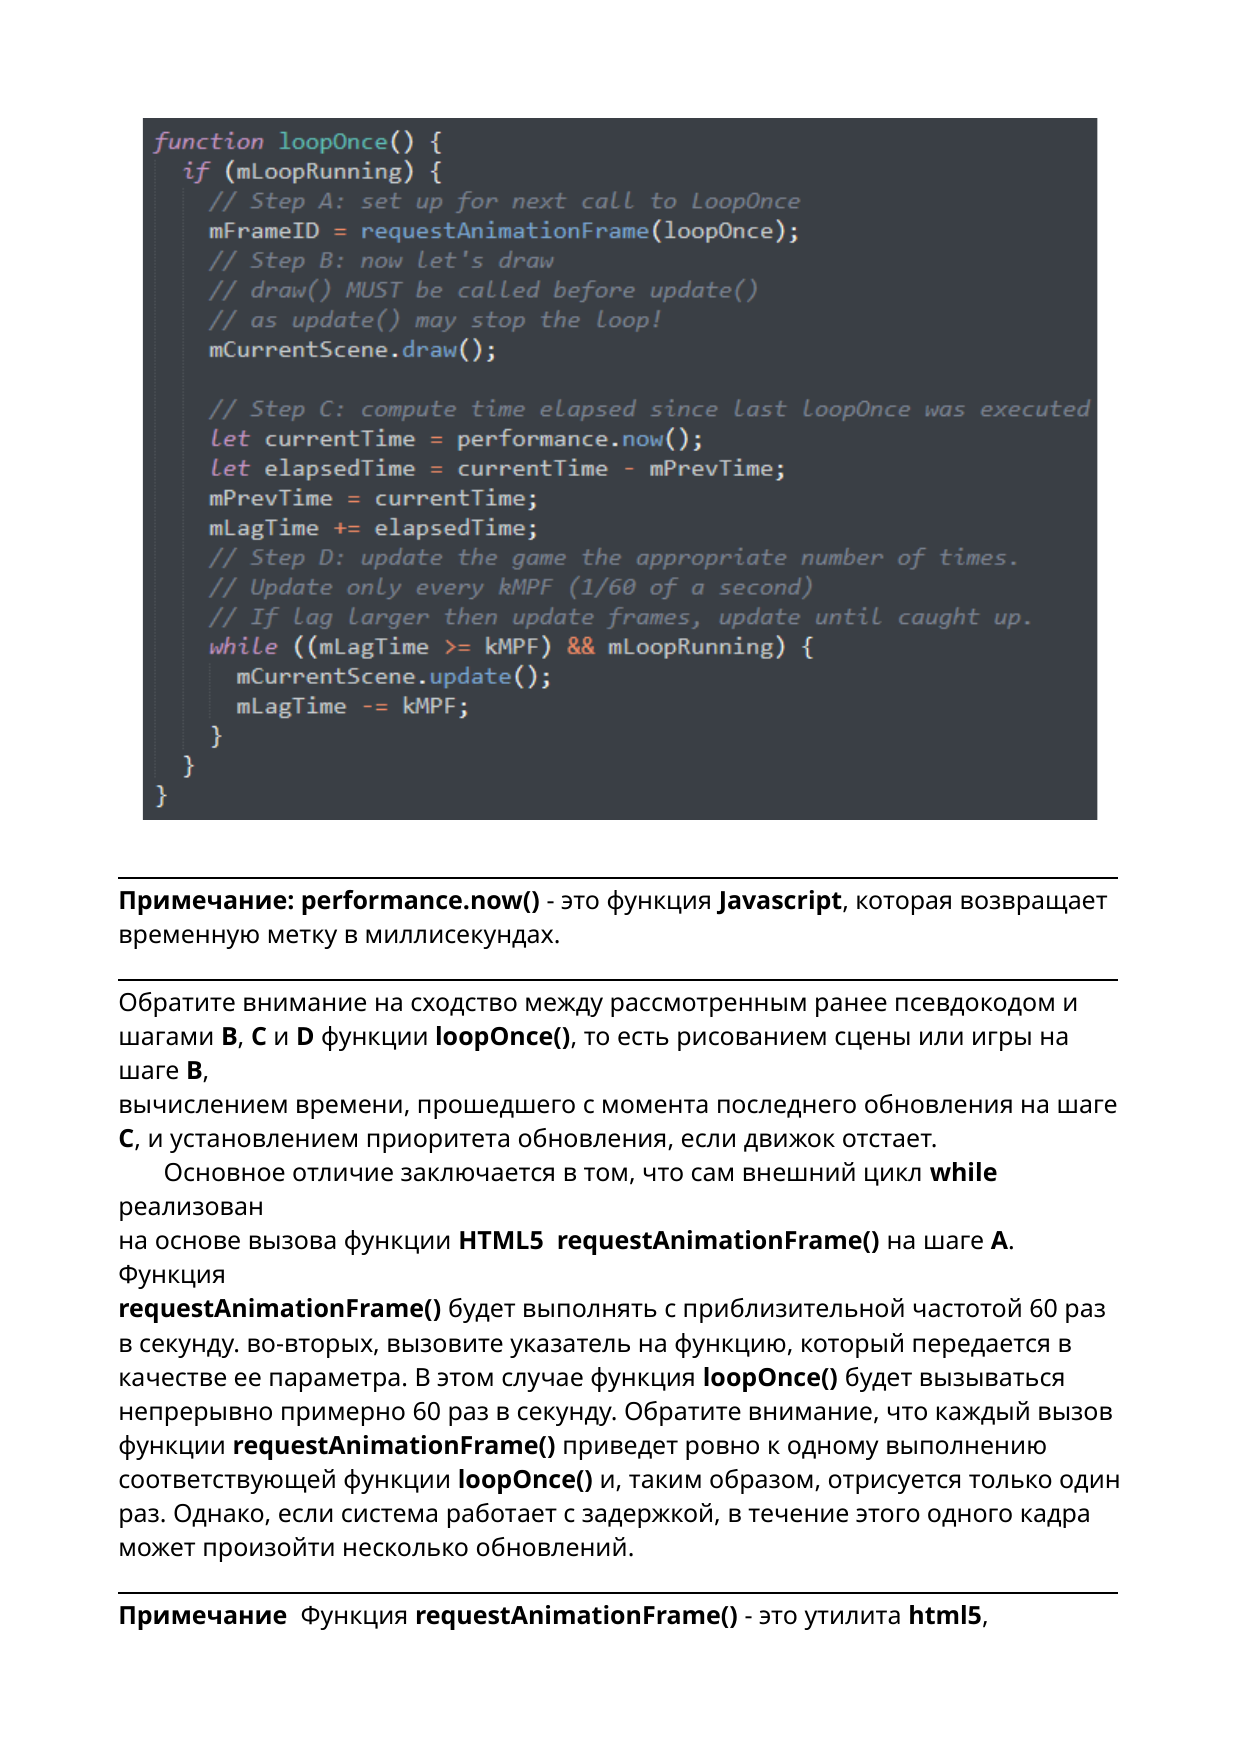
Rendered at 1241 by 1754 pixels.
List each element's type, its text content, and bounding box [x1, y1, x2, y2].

text Примечание: performance.now() - это функция Javascript, которая возвращает временную метку в миллисекундах. [118, 882, 1122, 951]
text на основе вызова функции HTML5 requestAnimationFrame() на шаге A. Функция [118, 1223, 1122, 1291]
text Обратите внимание на сходство между рассмотренным ранее псевдокодом и шагами B, C и D функции loopOnce(), то есть рисованием сцены или игры на шаге B, [118, 984, 1122, 1087]
text Основное отличие заключается в том, что сам внешний цикл while реализован [118, 1155, 1122, 1223]
picture [142, 118, 1098, 820]
text requestAnimationFrame() будет выполнять с приблизительной частотой 60 раз в секунду. во-вторых, вызовите указатель на функцию, который передается в качестве ее параметра. В этом случае функция loopOnce() будет вызываться непрерывно примерно 60 раз в секунду. Обратите внимание, что каждый вызов функции requestAnimationFrame() приведет ровно к одному выполнению соответствующей функции loopOnce() и, таким образом, отрисуется только один раз. Однако, если система работает с задержкой, в течение этого одного кадра может произойти несколько обновлений. [118, 1291, 1122, 1564]
text вычислением времени, прошедшего с момента последнего обновления на шаге C, и установлением приоритета обновления, если движок отстает. [118, 1087, 1122, 1155]
text Примечание Функция requestAnimationFrame() - это утилита html5, [118, 1598, 1122, 1632]
